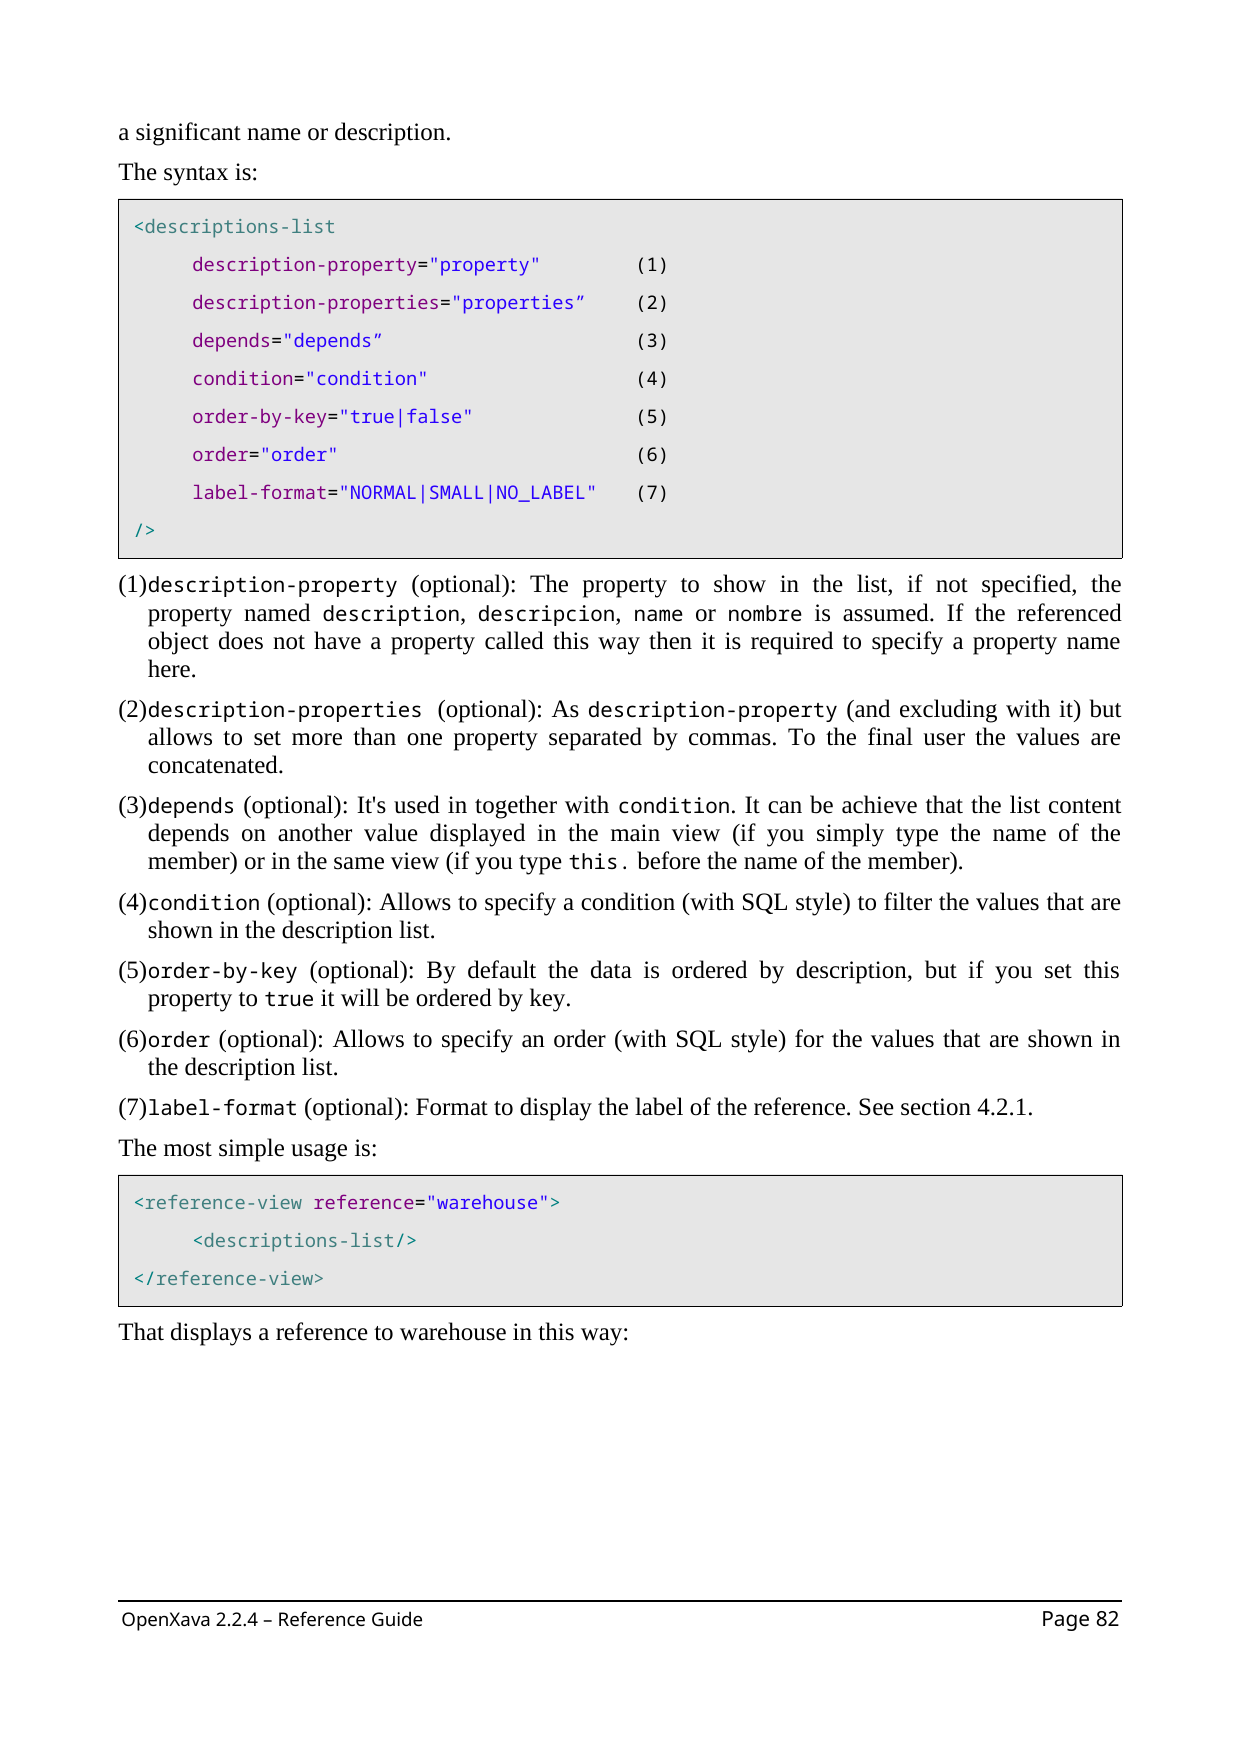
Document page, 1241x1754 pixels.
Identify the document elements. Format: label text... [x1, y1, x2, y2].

text description-property="property" (1) [119, 237, 1122, 274]
text depends="depends” (3) [119, 313, 1122, 351]
text </reference-view> [119, 1251, 1122, 1306]
list label-format (optional): Format to display the label of the reference. See section 4.2.1. [118, 1093, 1122, 1122]
text a significant name or description. [118, 118, 1122, 146]
text <descriptions-list/> [119, 1212, 1122, 1251]
text /> [119, 503, 1122, 558]
text <descriptions-list [119, 200, 1122, 237]
text The syntax is: [118, 158, 1122, 186]
list depends (optional): It's used in together with condition. It can be achieve that the list content depends on another value displayed in the main view (if you simply type the name of the member) or in the same view (if you type this. before the name of the member). [118, 791, 1122, 875]
text order="order" (6) [119, 427, 1122, 465]
text condition="condition" (4) [119, 351, 1122, 389]
list condition (optional): Allows to specify a condition (with SQL style) to filter the values that are shown in the description list. [118, 888, 1122, 944]
text The most simple usage is: [118, 1134, 1122, 1162]
text <reference-view reference="warehouse"> [119, 1176, 1122, 1212]
list order (optional): Allows to specify an order (with SQL style) for the values that are shown in the description list. [118, 1025, 1122, 1081]
text label-format="NORMAL|SMALL|NO_LABEL" (7) [119, 465, 1122, 503]
text That displays a reference to warehouse in this way: [118, 1318, 1122, 1346]
text order-by-key="true|false" (5) [119, 389, 1122, 427]
list description-property (optional): The property to show in the list, if not specified, the property named description, descripcion, name or nombre is assumed. If the referenced object does not have a property called this way then it is required to specify a property name here. [118, 571, 1122, 682]
text description-properties="properties” (2) [119, 274, 1122, 313]
list description-properties (optional): As description-property (and excluding with it) but allows to set more than one property separated by commas. To the final user the values are concatenated. [118, 695, 1122, 778]
list order-by-key (optional): By default the data is ordered by description, but if you set this property to true it will be ordered by key. [118, 956, 1122, 1013]
